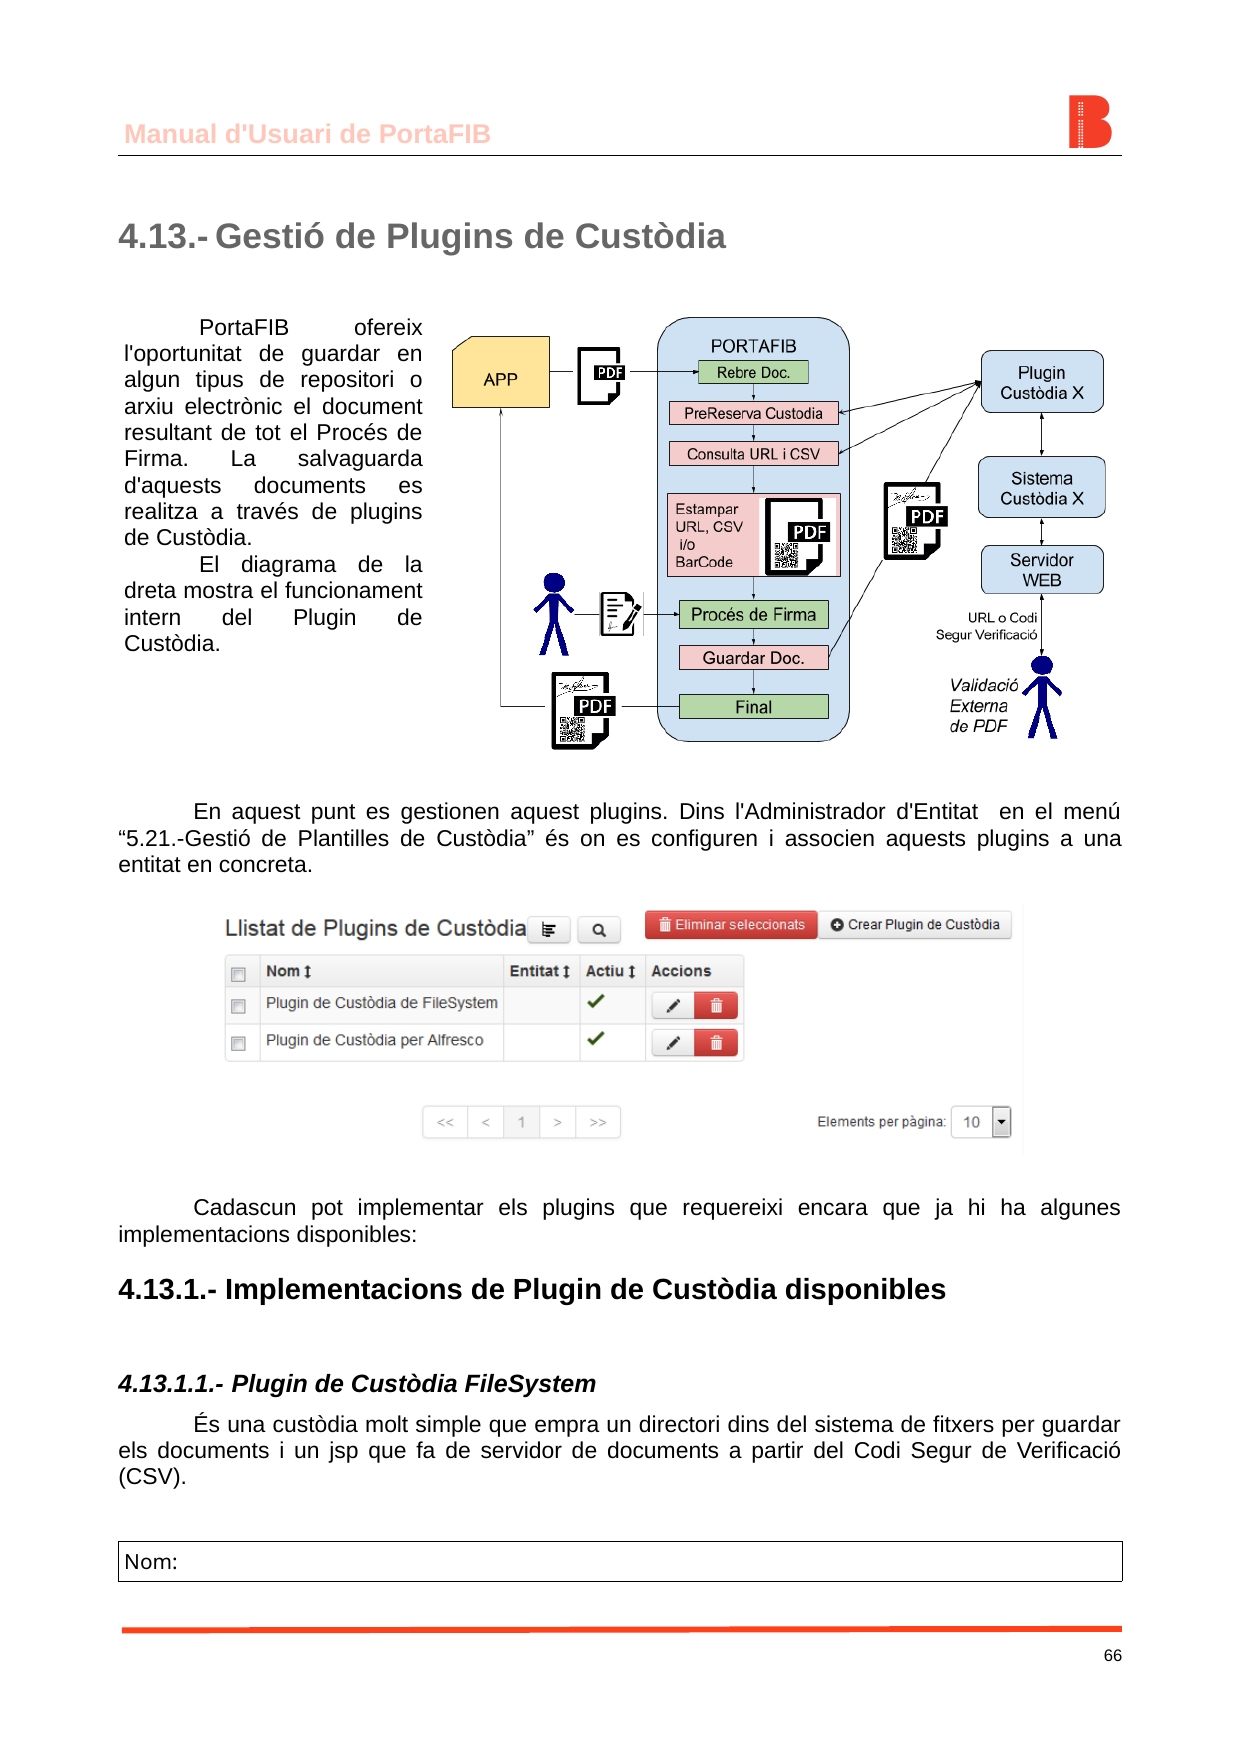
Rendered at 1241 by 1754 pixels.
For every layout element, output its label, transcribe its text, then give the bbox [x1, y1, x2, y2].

table_header PortaFIB ofereix l'oportunitat de guardar en algun tipus de repositori o arxiu electrònic el document resultant de tot el Procés de Firma. La salvaguarda d'aquests documents es realitza a través de plugins de Custòdia. El diagrama de la dreta mostra el funcionament intern del Plugin de Custòdia. [118, 308, 428, 759]
picture [1063, 94, 1117, 150]
subtitle Plugin de Custòdia FileSystem [118, 1369, 1122, 1398]
subtitle Gestió de Plugins de Custòdia [118, 216, 1122, 256]
text En aquest punt es gestionen aquest plugins. Dins l'Administrador d'Entitat en el menú “5.21.-Gestió de Plantilles de Custòdia” és on es configuren i associen aquests plugins a una entitat en concreta. [118, 798, 1122, 877]
table_header Nom: [119, 1542, 1122, 1581]
picture [217, 903, 1024, 1156]
text Cadascun pot implementar els plugins que requereixi encara que ja hi ha algunes implementacions disponibles: [118, 1194, 1122, 1247]
picture [445, 313, 1117, 754]
subtitle Implementacions de Plugin de Custòdia disponibles [118, 1272, 1122, 1305]
table_header [428, 308, 1122, 759]
text És una custòdia molt simple que empra un directori dins del sistema de fitxers per guardar els documents i un jsp que fa de servidor de documents a partir del Codi Segur de Verificació (CSV). [118, 1411, 1122, 1489]
